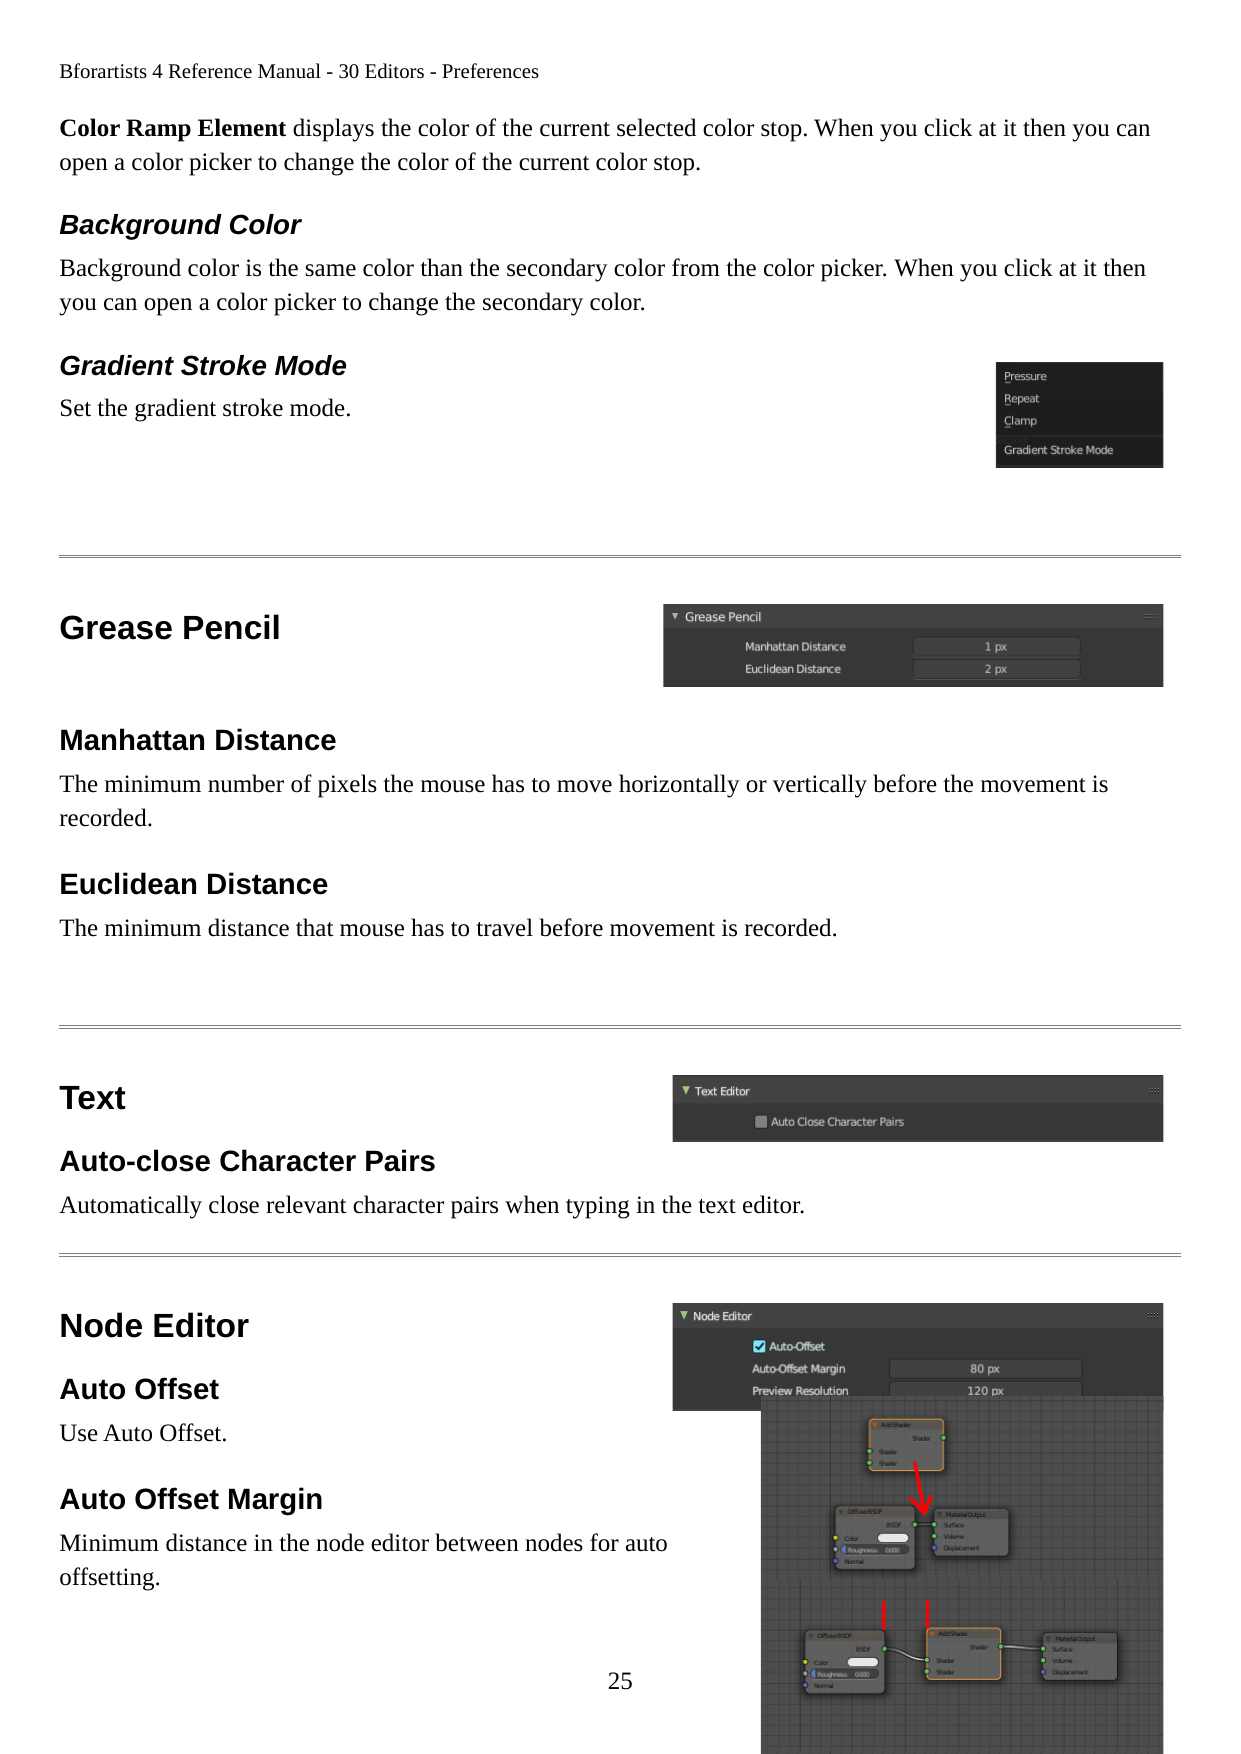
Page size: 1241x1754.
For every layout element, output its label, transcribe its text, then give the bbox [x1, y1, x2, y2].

subtitle [1164, 1482, 1181, 1516]
subtitle [1164, 1372, 1181, 1406]
subtitle Manhattan Distance [59, 722, 1181, 756]
subtitle Grease Pencil [59, 608, 663, 646]
text Automatically close relevant character pairs when typing in the text editor. [59, 1190, 1181, 1219]
picture [663, 604, 1164, 687]
picture [995, 362, 1164, 468]
picture [672, 1075, 1164, 1142]
text The minimum distance that mouse has to travel before movement is recorded. [59, 913, 1181, 942]
text Use Auto Offset. [59, 1418, 760, 1447]
text Background color is the same color than the secondary color from the color picker. When you click at it then you can open a color picker to change the secondary color. [59, 253, 1181, 316]
subtitle Background Color [59, 209, 1181, 241]
text The minimum number of pixels the mouse has to move horizontally or vertically before the movement is recorded. [59, 769, 1181, 832]
text Minimum distance in the node editor between nodes for auto offsetting. [59, 1528, 760, 1591]
text Set the gradient stroke mode. [59, 393, 995, 422]
subtitle Gradient Stroke Mode [59, 349, 1181, 381]
subtitle [1164, 1078, 1181, 1117]
text Color Ramp Element displays the color of the current selected color stop. When you click at it then you can open a color picker to change the color of the current color stop. [59, 113, 1181, 176]
subtitle Auto Offset Margin [59, 1482, 760, 1516]
subtitle Auto-close Character Pairs [59, 1144, 1181, 1178]
subtitle Auto Offset [59, 1372, 672, 1406]
subtitle Euclidean Distance [59, 867, 1181, 901]
text [1164, 1418, 1181, 1447]
subtitle [1164, 1306, 1181, 1345]
picture [672, 1303, 1164, 1754]
subtitle [1164, 608, 1181, 646]
subtitle Text [59, 1078, 672, 1117]
subtitle Node Editor [59, 1306, 672, 1345]
